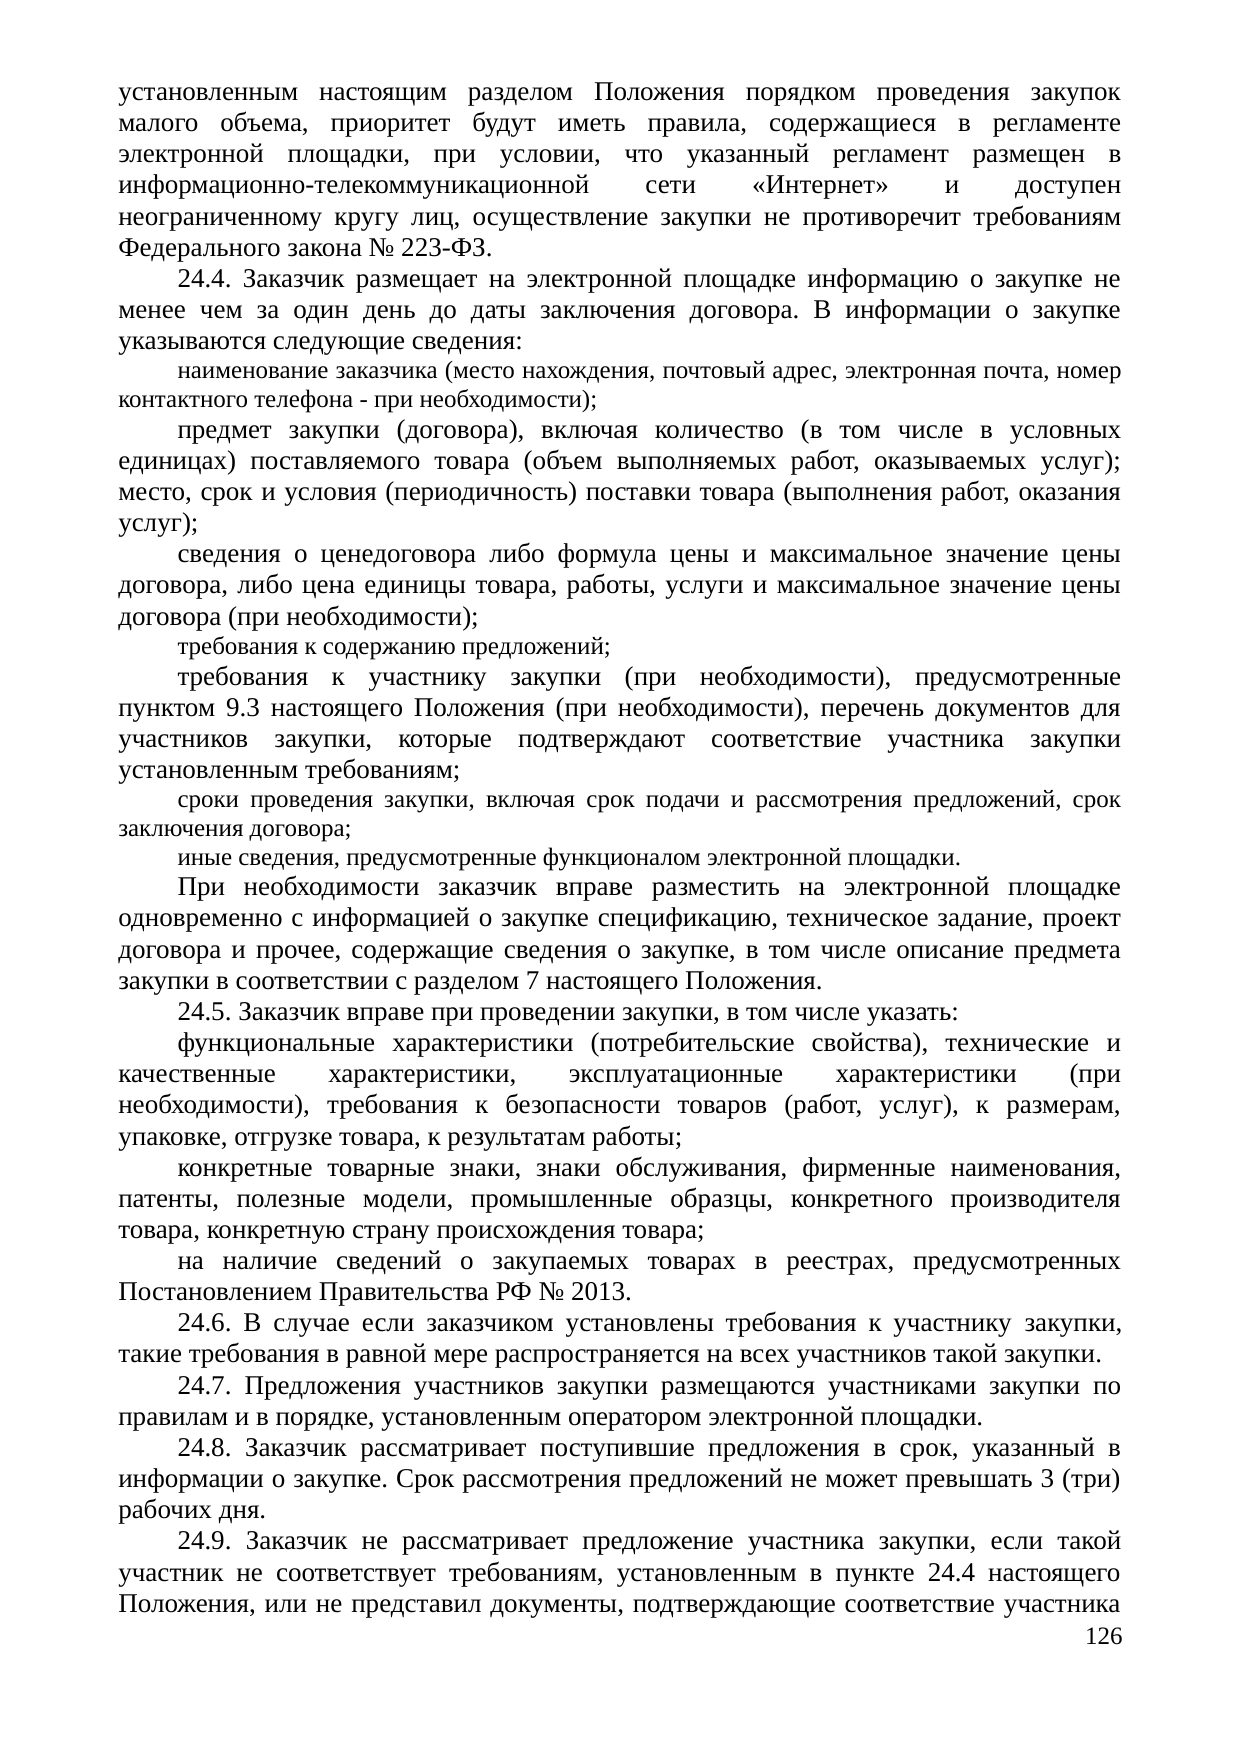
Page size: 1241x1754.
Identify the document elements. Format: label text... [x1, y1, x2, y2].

text 24.6. В случае если заказчиком установлены требования к участнику закупки, такие требования в равной мере распространяется на всех участников такой закупки. [118, 1306, 1122, 1369]
text 24.5. Заказчик вправе при проведении закупки, в том числе указать: [118, 995, 1122, 1026]
list сроки проведения закупки, включая срок подачи и рассмотрения предложений, срок заключения договора; [118, 784, 1122, 842]
text на наличие сведений о закупаемых товарах в реестрах, предусмотренных Постановлением Правительства РФ № 2013. [118, 1244, 1122, 1306]
list предмет закупки (договора), включая количество (в том числе в условных единицах) поставляемого товара (объем выполняемых работ, оказываемых услуг); место, срок и условия (периодичность) поставки товара (выполнения работ, оказания услуг); [118, 413, 1122, 537]
text конкретные товарные знаки, знаки обслуживания, фирменные наименования, патенты, полезные модели, промышленные образцы, конкретного производителя товара, конкретную страну происхождения товара; [118, 1151, 1122, 1244]
list сведения о ценедоговора либо формула цены и максимальное значение цены договора, либо цена единицы товара, работы, услуги и максимальное значение цены договора (при необходимости); [118, 537, 1122, 631]
list требования к содержанию предложений; [118, 631, 1122, 659]
text установленным настоящим разделом Положения порядком проведения закупок малого объема, приоритет будут иметь правила, содержащиеся в регламенте электронной площадки, при условии, что указанный регламент размещен в информационно-телекоммуникационной сети «Интернет» и доступен неограниченному кругу лиц, осуществление закупки не противоречит требованиям Федерального закона № 223-ФЗ. [118, 75, 1122, 262]
text 24.8. Заказчик рассматривает поступившие предложения в срок, указанный в информации о закупке. Срок рассмотрения предложений не может превышать 3 (три) рабочих дня. [118, 1431, 1122, 1524]
list требования к участнику закупки (при необходимости), предусмотренные пунктом 9.3 настоящего Положения (при необходимости), перечень документов для участников закупки, которые подтверждают соответствие участника закупки установленным требованиям; [118, 659, 1122, 784]
list иные сведения, предусмотренные функционалом электронной площадки. [118, 842, 1122, 870]
list При необходимости заказчик вправе разместить на электронной площадке одновременно с информацией о закупке спецификацию, техническое задание, проект договора и прочее, содержащие сведения о закупке, в том числе описание предмета закупки в соответствии с разделом 7 настоящего Положения. [118, 870, 1122, 995]
text 24.7. Предложения участников закупки размещаются участниками закупки по правилам и в порядке, установленным оператором электронной площадки. [118, 1369, 1122, 1431]
list наименование заказчика (место нахождения, почтовый адрес, электронная почта, номер контактного телефона - при необходимости); [118, 355, 1122, 413]
text 24.9. Заказчик не рассматривает предложение участника закупки, если такой участник не соответствует требованиям, установленным в пункте 24.4 настоящего Положения, или не представил документы, подтверждающие соответствие участника [118, 1524, 1122, 1618]
text 24.4. Заказчик размещает на электронной площадке информацию о закупке не менее чем за один день до даты заключения договора. В информации о закупке указываются следующие сведения: [118, 262, 1122, 355]
text функциональные характеристики (потребительские свойства), технические и качественные характеристики, эксплуатационные характеристики (при необходимости), требования к безопасности товаров (работ, услуг), к размерам, упаковке, отгрузке товара, к результатам работы; [118, 1026, 1122, 1151]
